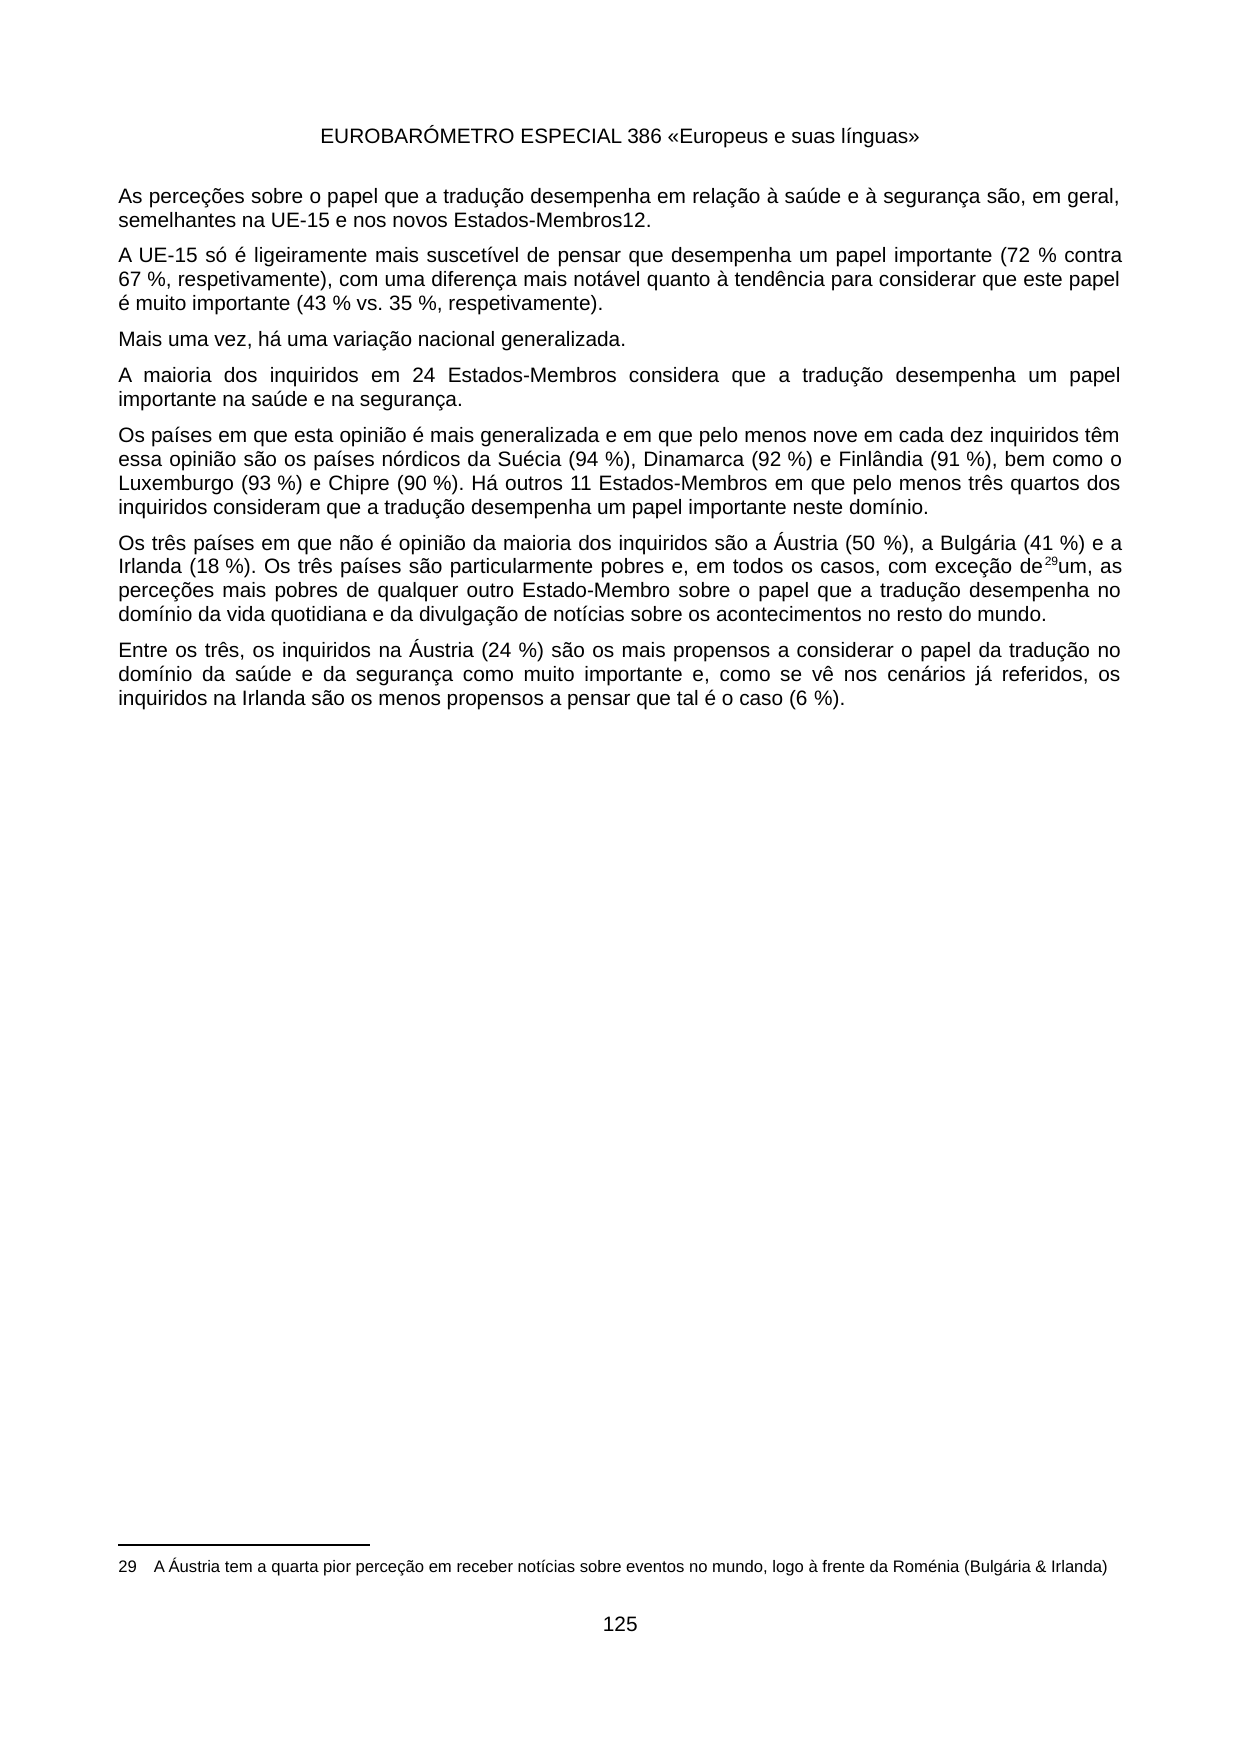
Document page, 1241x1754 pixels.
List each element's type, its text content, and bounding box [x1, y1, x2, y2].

text A maioria dos inquiridos em 24 Estados-Membros considera que a tradução desempenha um papel importante na saúde e na segurança. [118, 363, 1122, 411]
text Os países em que esta opinião é mais generalizada e em que pelo menos nove em cada dez inquiridos têm essa opinião são os países nórdicos da Suécia (94 %), Dinamarca (92 %) e Finlândia (91 %), bem como o Luxemburgo (93 %) e Chipre (90 %). Há outros 11 Estados-Membros em que pelo menos três quartos dos inquiridos consideram que a tradução desempenha um papel importante neste domínio. [118, 423, 1122, 518]
text A UE-15 só é ligeiramente mais suscetível de pensar que desempenha um papel importante (72 % contra 67 %, respetivamente), com uma diferença mais notável quanto à tendência para considerar que este papel é muito importante (43 % vs. 35 %, respetivamente). [118, 243, 1122, 315]
text Mais uma vez, há uma variação nacional generalizada. [118, 327, 1122, 351]
text A Áustria tem a quarta pior perceção em receber notícias sobre eventos no mundo, logo à frente da Roménia (Bulgária & Irlanda) [118, 1557, 1122, 1576]
text As perceções sobre o papel que a tradução desempenha em relação à saúde e à segurança são, em geral, semelhantes na UE-15 e nos novos Estados-Membros12. [118, 183, 1122, 231]
text Entre os três, os inquiridos na Áustria (24 %) são os mais propensos a considerar o papel da tradução no domínio da saúde e da segurança como muito importante e, como se vê nos cenários já referidos, os inquiridos na Irlanda são os menos propensos a pensar que tal é o caso (6 %). [118, 638, 1122, 710]
text Os três países em que não é opinião da maioria dos inquiridos são a Áustria (50 %), a Bulgária (41 %) e a Irlanda (18 %). Os três países são particularmente pobres e, em todos os casos, com exceção deum, as perceções mais pobres de qualquer outro Estado-Membro sobre o papel que a tradução desempenha no domínio da vida quotidiana e da divulgação de notícias sobre os acontecimentos no resto do mundo. [118, 530, 1122, 626]
